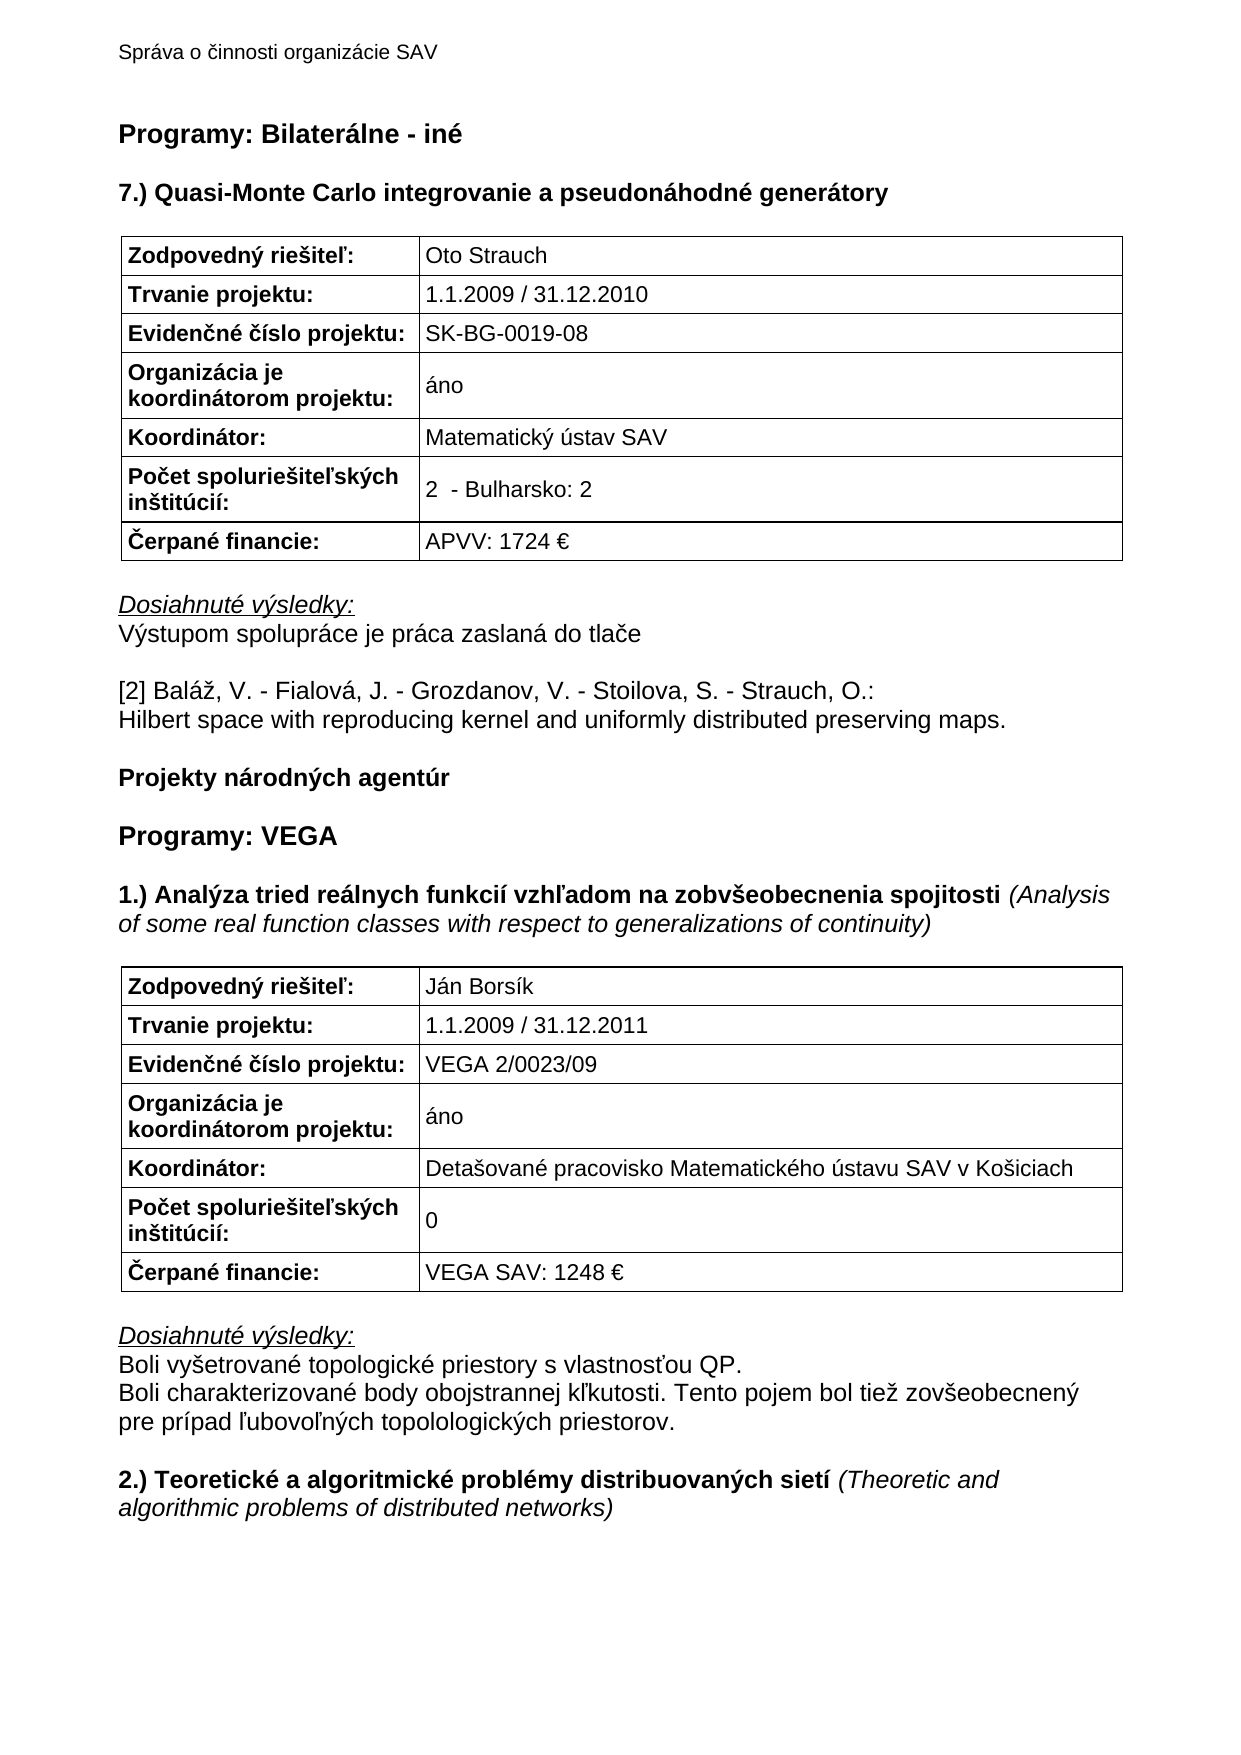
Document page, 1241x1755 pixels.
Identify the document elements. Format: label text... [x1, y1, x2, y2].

table_header Zodpovedný riešiteľ: [122, 968, 419, 1005]
table_cell 1.1.2009 / 31.12.2010 [420, 276, 1122, 313]
table_cell Počet spoluriešiteľských inštitúcií: [122, 1188, 419, 1252]
table_cell 1.1.2009 / 31.12.2011 [420, 1006, 1122, 1044]
table_cell APVV: 1724 € [420, 523, 1122, 560]
table_cell 2 - Bulharsko: 2 [420, 457, 1122, 521]
table_cell Matematický ústav SAV [420, 419, 1122, 456]
table_cell Koordinátor: [122, 419, 419, 456]
text 7.) Quasi-Monte Carlo integrovanie a pseudonáhodné generátory [118, 178, 1122, 236]
table_cell Organizácia je koordinátorom projektu: [122, 353, 419, 417]
text Programy: Bilaterálne - iné [118, 118, 1122, 178]
table_cell VEGA SAV: 1248 € [420, 1253, 1122, 1291]
table_cell SK-BG-0019-08 [420, 314, 1122, 352]
table_header Zodpovedný riešiteľ: [122, 237, 419, 274]
table_cell VEGA 2/0023/09 [420, 1045, 1122, 1083]
table_cell áno [420, 1084, 1122, 1148]
text 1.) Analýza tried reálnych funkcií vzhľadom na zobvšeobecnenia spojitosti (Analysis of some real function classes with respect to generalizations of continuity) [118, 880, 1122, 966]
table_cell Čerpané financie: [122, 523, 419, 560]
table_cell Detašované pracovisko Matematického ústavu SAV v Košiciach [420, 1149, 1122, 1187]
table_cell Evidenčné číslo projektu: [122, 314, 419, 352]
text Dosiahnuté výsledky: Výstupom spolupráce je práca zaslaná do tlače [2] Baláž, V. - Fialová, J. - Grozdanov, V. - Stoilova, S. - Strauch, O.: Hilbert space with reproducing kernel and uniformly distributed preserving maps. Projekty národných agentúr [118, 561, 1122, 820]
table_cell Evidenčné číslo projektu: [122, 1045, 419, 1083]
text Programy: VEGA [118, 820, 1122, 880]
table_cell Trvanie projektu: [122, 1006, 419, 1044]
table_cell Počet spoluriešiteľských inštitúcií: [122, 457, 419, 521]
table_header Ján Borsík [420, 968, 1122, 1005]
text Dosiahnuté výsledky: Boli vyšetrované topologické priestory s vlastnosťou QP. Boli charakterizované body obojstrannej kľkutosti. Tento pojem bol tiež zovšeobecnený pre prípad ľubovoľných topolologických priestorov. 2.) Teoretické a algoritmické problémy distribuovaných sietí (Theoretic and algorithmic problems of distributed networks) [118, 1292, 1122, 1551]
table_header Oto Strauch [420, 237, 1122, 274]
table_cell 0 [420, 1188, 1122, 1252]
table_cell Koordinátor: [122, 1149, 419, 1187]
table_cell Čerpané financie: [122, 1253, 419, 1291]
table_cell Trvanie projektu: [122, 276, 419, 313]
table_cell Organizácia je koordinátorom projektu: [122, 1084, 419, 1148]
table_cell áno [420, 353, 1122, 417]
